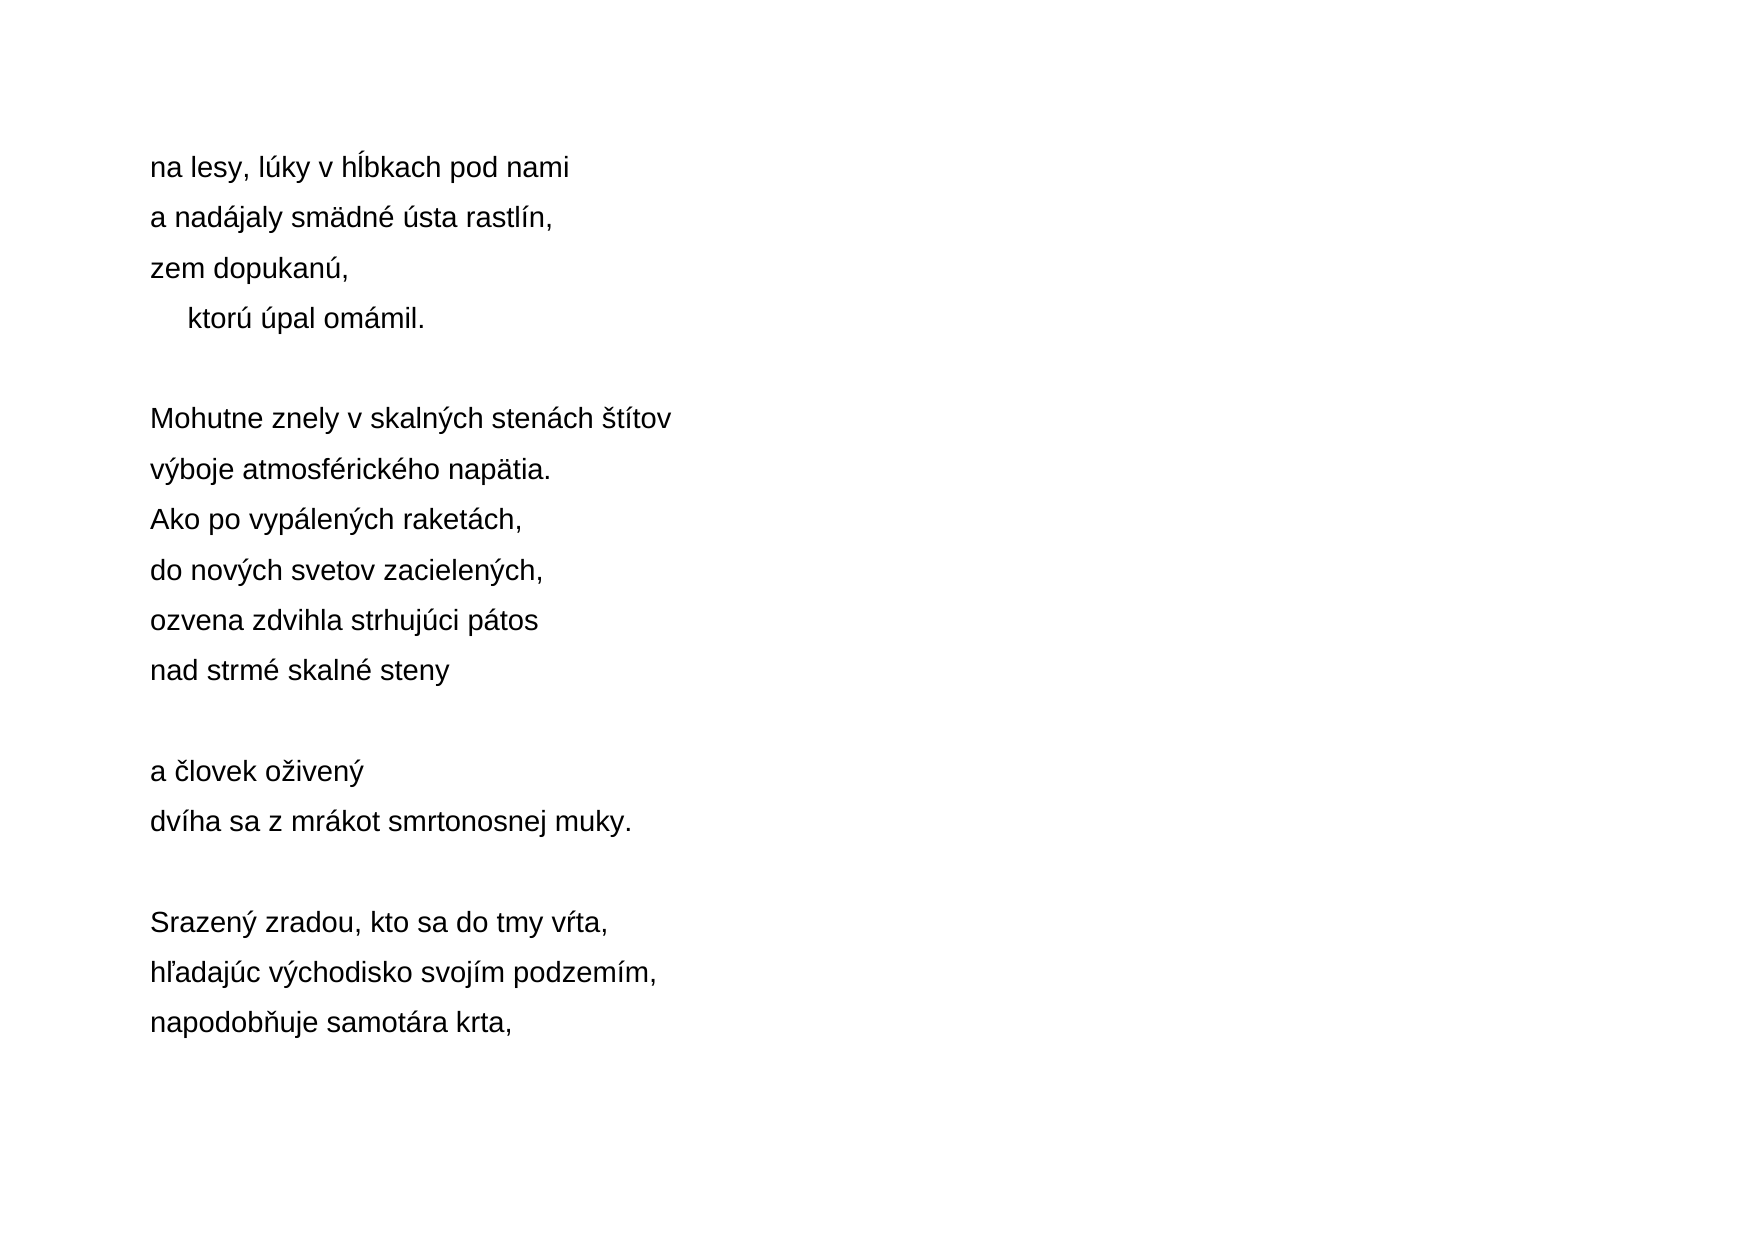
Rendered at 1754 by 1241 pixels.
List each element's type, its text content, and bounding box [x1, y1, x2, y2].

text hľadajúc východisko svojím podzemím, [150, 955, 1243, 988]
text napodobňuje samotára krta, [150, 1005, 1243, 1039]
text zem dopukanú, [150, 251, 1243, 284]
text výboje atmosférického napätia. [150, 452, 1243, 485]
text a človek oživený [150, 754, 1243, 787]
text Ako po vypálených raketách, [150, 502, 1243, 536]
text na lesy, lúky v hĺbkach pod nami [150, 150, 1243, 183]
text Mohutne znely v skalných stenách štítov [150, 402, 1243, 435]
text ktorú úpal omámil. [150, 301, 1243, 334]
text a nadájaly smädné ústa rastlín, [150, 200, 1243, 234]
text do nových svetov zacielených, [150, 552, 1243, 586]
text ozvena zdvihla strhujúci pátos [150, 603, 1243, 636]
text nad strmé skalné steny [150, 653, 1243, 687]
text dvíha sa z mrákot smrtonosnej muky. [150, 804, 1243, 838]
text Srazený zradou, kto sa do tmy vŕta, [150, 905, 1243, 938]
